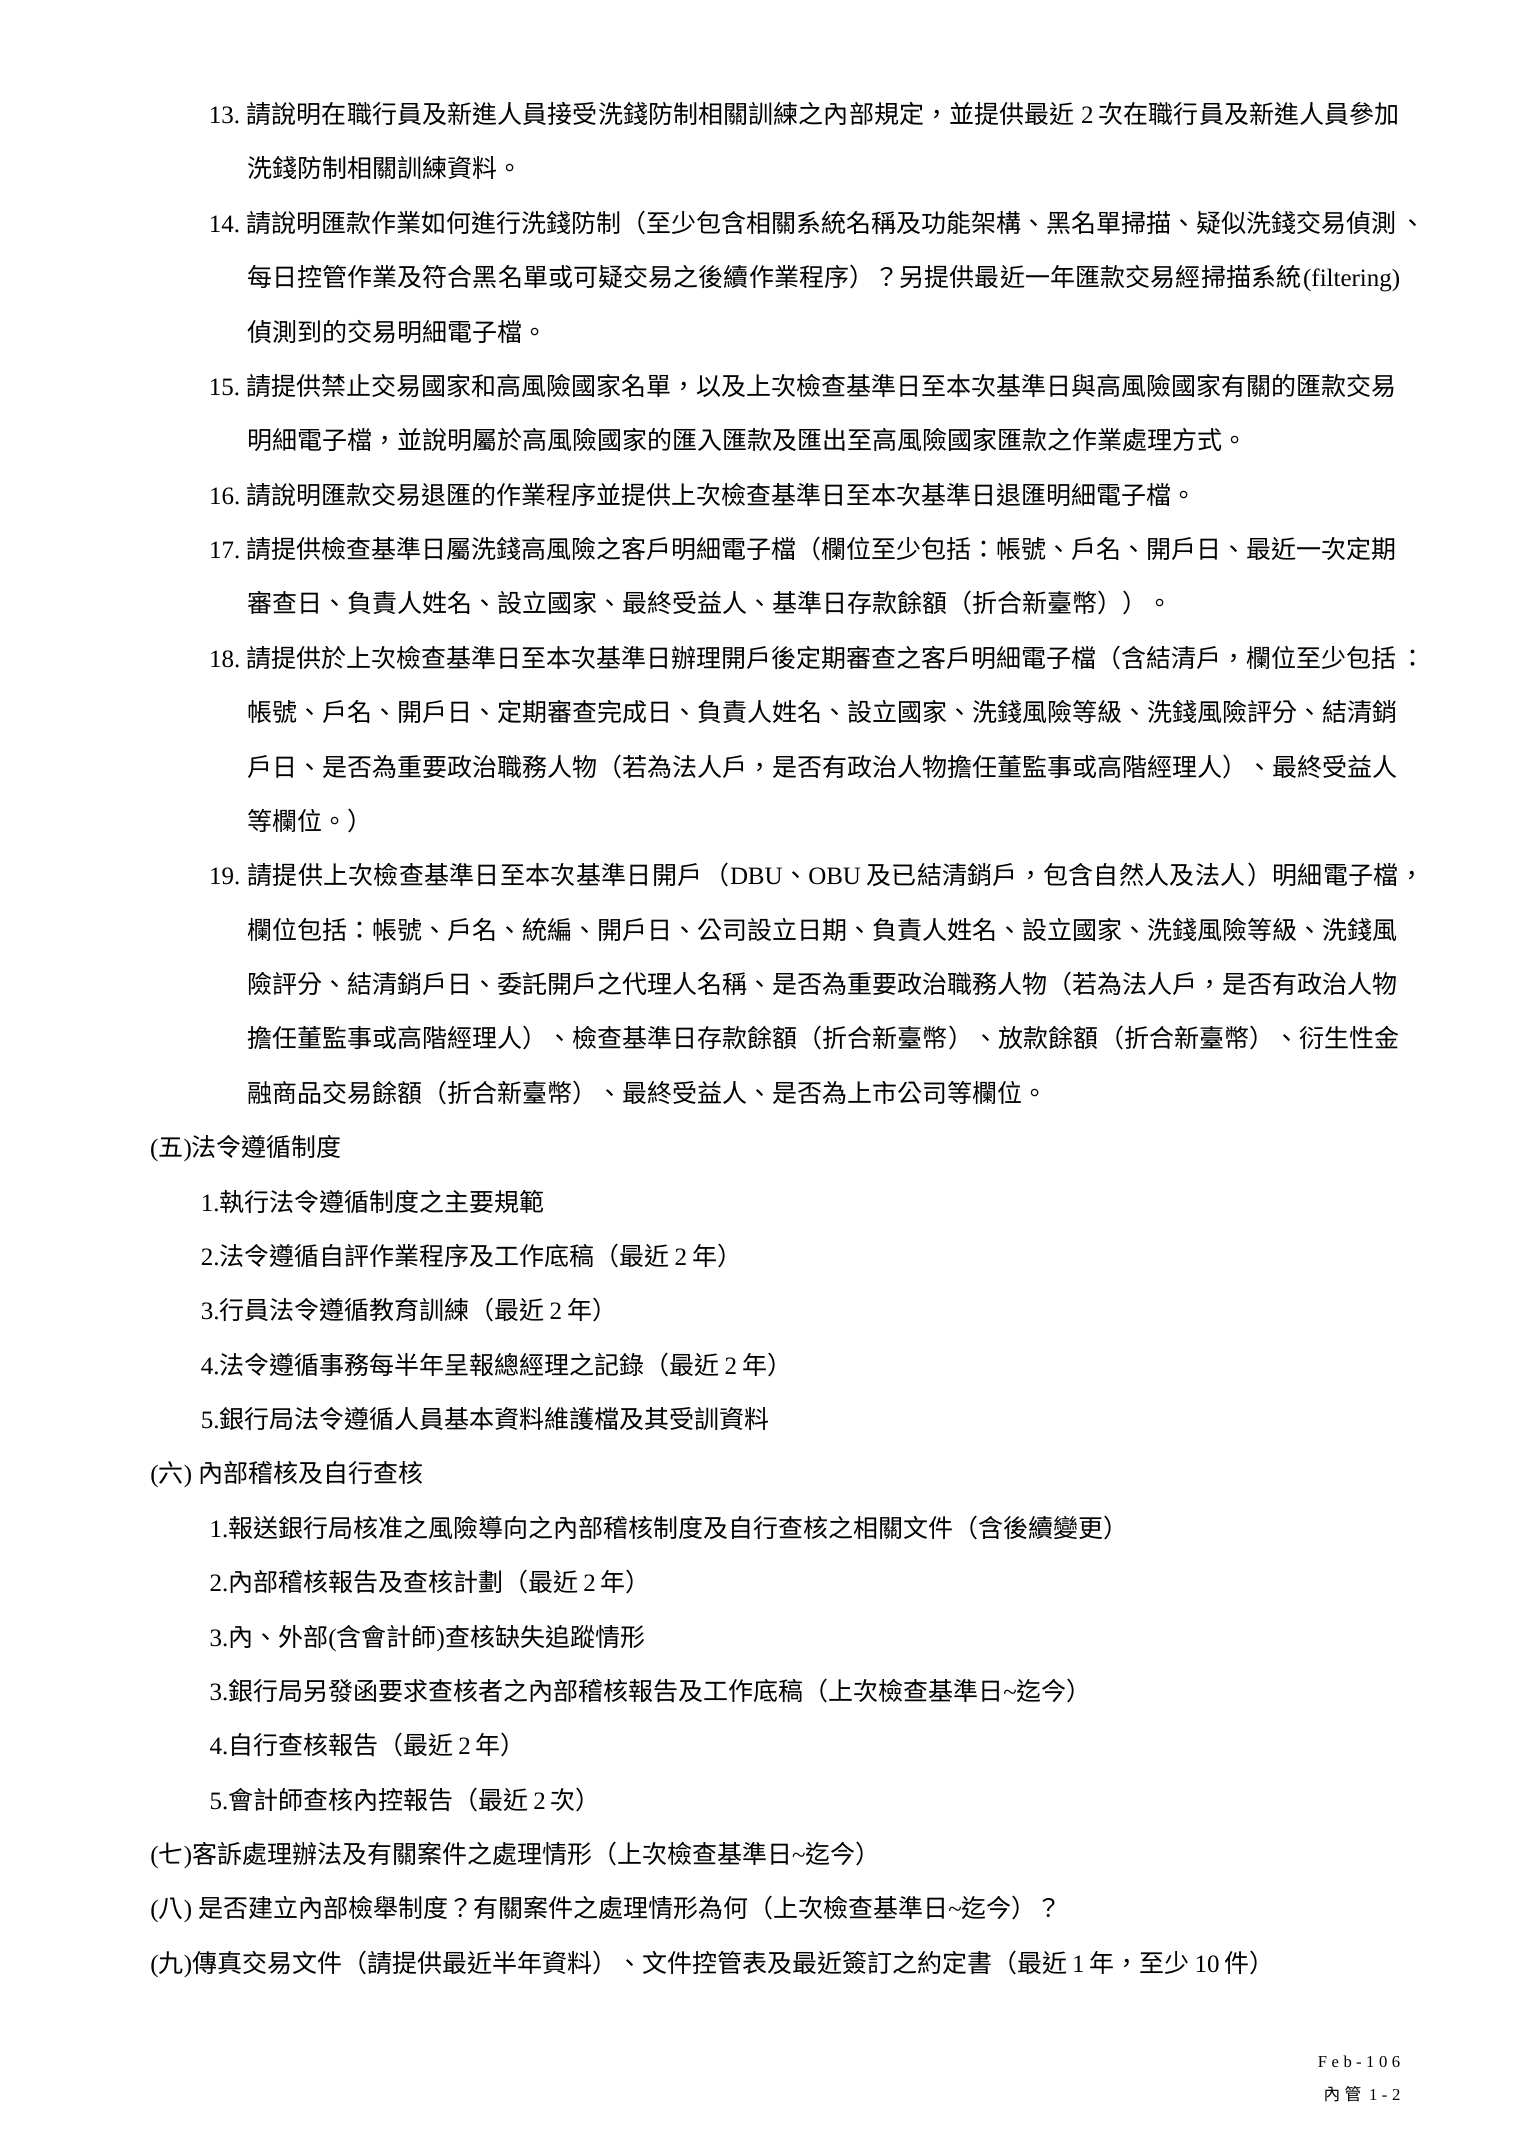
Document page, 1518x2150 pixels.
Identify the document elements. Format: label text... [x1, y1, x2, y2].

text 3.內、外部(含會計師)查核缺失追蹤情形 [209, 1617, 1400, 1653]
text (九)傳真交易文件（請提供最近半年資料）、文件控管表及最近簽訂之約定書（最近1年，至少10件） [150, 1943, 1400, 1979]
text (八) 是否建立內部檢舉制度？有關案件之處理情形為何（上次檢查基準日~迄今）？ [150, 1889, 1400, 1925]
text 3.行員法令遵循教育訓練（最近2年） [150, 1291, 1400, 1327]
text 4.法令遵循事務每半年呈報總經理之記錄（最近2年） [150, 1345, 1400, 1381]
text 2.法令遵循自評作業程序及工作底稿（最近2年） [150, 1236, 1400, 1273]
text (六) 內部稽核及自行查核 [150, 1454, 1400, 1490]
text (七)客訴處理辦法及有關案件之處理情形（上次檢查基準日~迄今） [150, 1834, 1400, 1871]
text 17. 請提供檢查基準日屬洗錢高風險之客戶明細電子檔（欄位至少包括：帳號、戶名、開戶日、最近一次定期審查日、負責人姓名、設立國家、最終受益人、基準日存款餘額（折合新臺幣））。 [209, 529, 1400, 620]
text 19. 請提供上次檢查基準日至本次基準日開戶（DBU、OBU及已結清銷戶，包含自然人及法人）明細電子檔，欄位包括：帳號、戶名、統編、開戶日、公司設立日期、負責人姓名、設立國家、洗錢風險等級、洗錢風險評分、結清銷戶日、委託開戶之代理人名稱、是否為重要政治職務人物（若為法人戶，是否有政治人物擔任董監事或高階經理人）、檢查基準日存款餘額（折合新臺幣）、放款餘額（折合新臺幣）、衍生性金融商品交易餘額（折合新臺幣）、最終受益人、是否為上市公司等欄位。 [209, 856, 1400, 1109]
text 2.內部稽核報告及查核計劃（最近2年） [209, 1563, 1400, 1599]
text 13. 請說明在職行員及新進人員接受洗錢防制相關訓練之內部規定，並提供最近2次在職行員及新進人員參加洗錢防制相關訓練資料。 [209, 94, 1400, 185]
text 14. 請說明匯款作業如何進行洗錢防制（至少包含相關系統名稱及功能架構、黑名單掃描、疑似洗錢交易偵測、每日控管作業及符合黑名單或可疑交易之後續作業程序）？另提供最近一年匯款交易經掃描系統(filtering)偵測到的交易明細電子檔。 [209, 203, 1400, 348]
text 5.銀行局法令遵循人員基本資料維護檔及其受訓資料 [150, 1399, 1400, 1436]
text 3.銀行局另發函要求查核者之內部稽核報告及工作底稿（上次檢查基準日~迄今） [209, 1671, 1400, 1708]
text 4.自行查核報告（最近2年） [209, 1726, 1400, 1762]
text 1.執行法令遵循制度之主要規範 [150, 1182, 1400, 1218]
text 5.會計師查核內控報告（最近2次） [209, 1780, 1400, 1816]
text 16. 請說明匯款交易退匯的作業程序並提供上次檢查基準日至本次基準日退匯明細電子檔。 [150, 475, 1400, 511]
text (五)法令遵循制度 [150, 1128, 1400, 1164]
text 1.報送銀行局核准之風險導向之內部稽核制度及自行查核之相關文件（含後續變更） [209, 1508, 1400, 1544]
text 18. 請提供於上次檢查基準日至本次基準日辦理開戶後定期審查之客戶明細電子檔（含結清戶，欄位至少包括：帳號、戶名、開戶日、定期審查完成日、負責人姓名、設立國家、洗錢風險等級、洗錢風險評分、結清銷戶日、是否為重要政治職務人物（若為法人戶，是否有政治人物擔任董監事或高階經理人）、最終受益人等欄位。） [209, 638, 1400, 838]
text 15. 請提供禁止交易國家和高風險國家名單，以及上次檢查基準日至本次基準日與高風險國家有關的匯款交易明細電子檔，並說明屬於高風險國家的匯入匯款及匯出至高風險國家匯款之作業處理方式。 [209, 366, 1400, 457]
